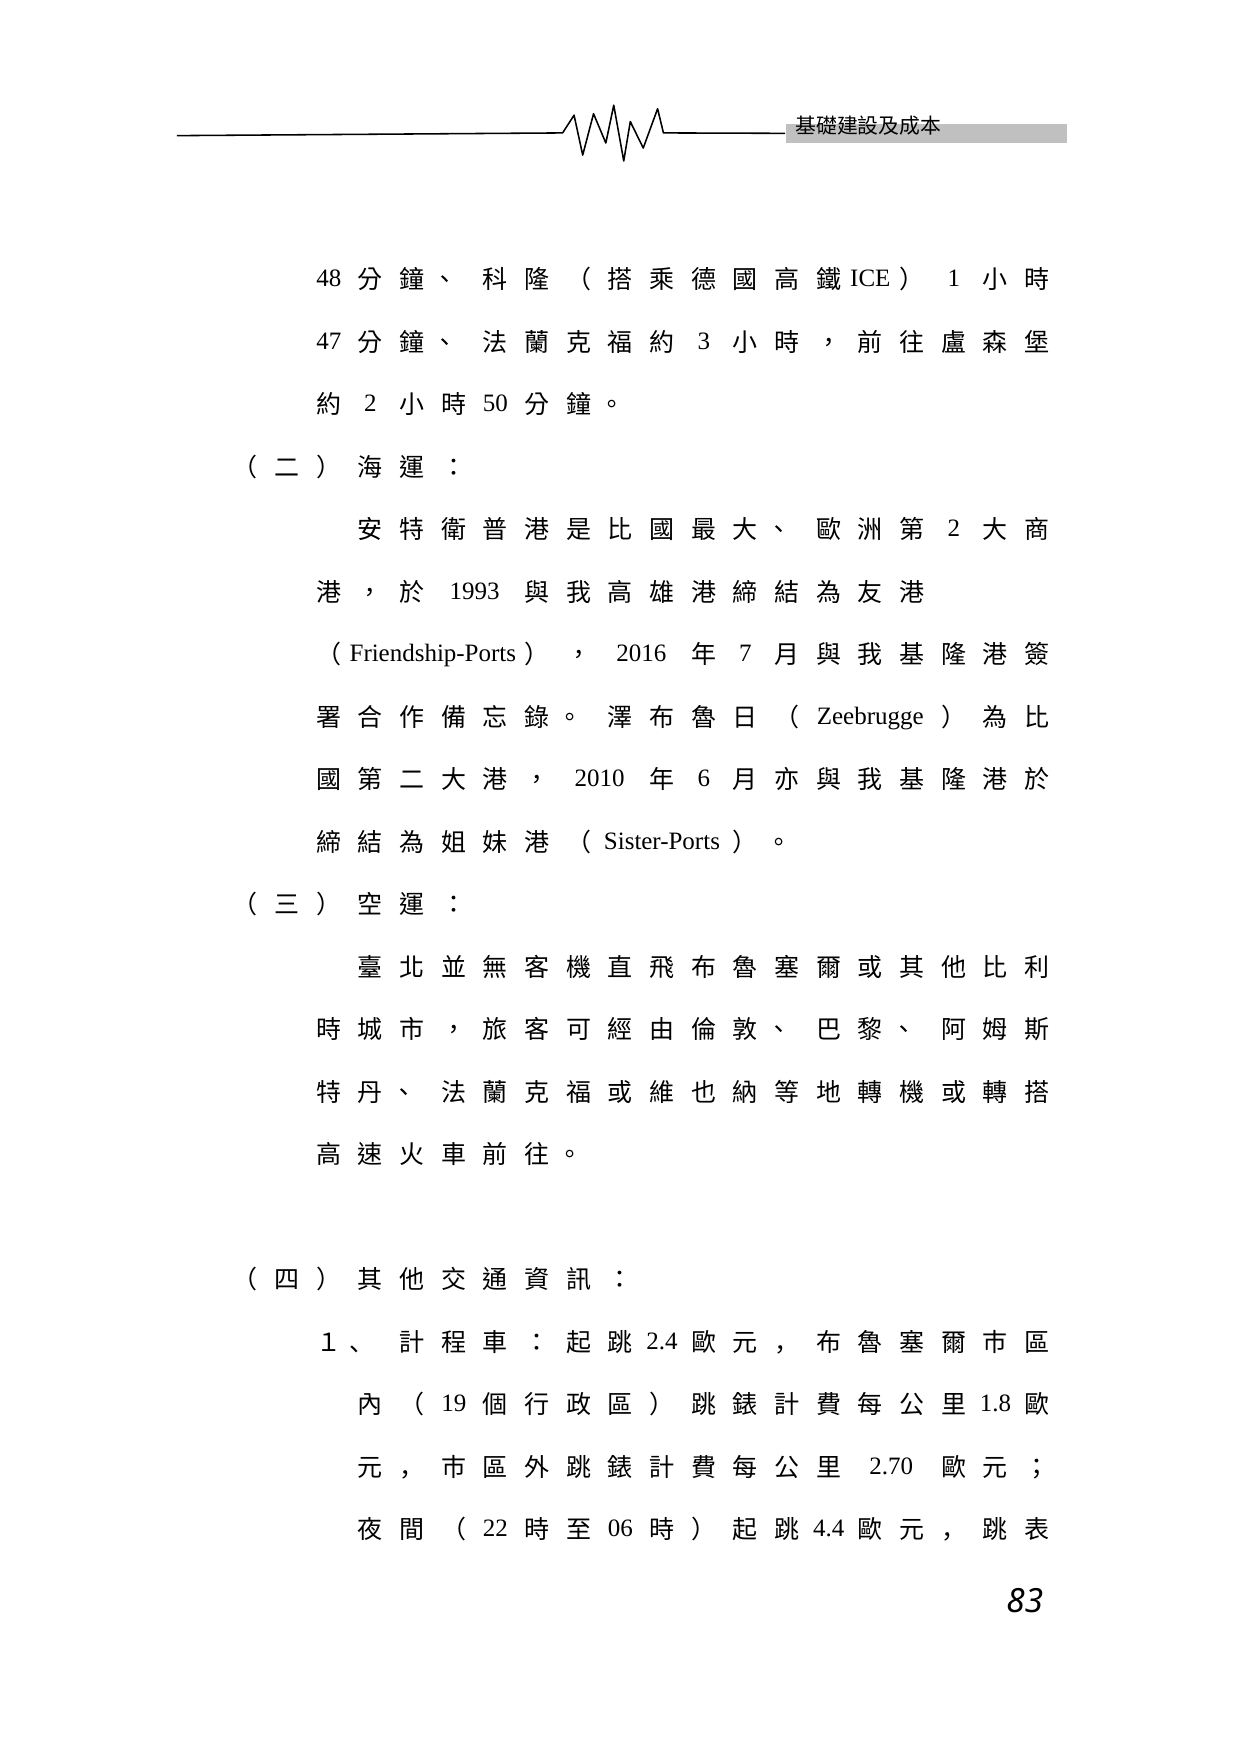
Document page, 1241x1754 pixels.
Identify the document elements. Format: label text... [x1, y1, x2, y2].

text 臺北並無客機直飛布魯塞爾或其他比利時城市，旅客可經由倫敦、巴黎、阿姆斯特丹、法蘭克福或維也納等地轉機或轉搭高速火車前往。 [281, 924, 1058, 1174]
text １、計程車：起跳2.4歐元，布魯塞爾市區內（19個行政區）跳錶計費每公里1.8歐元，市區外跳錶計費每公里2.70歐元；夜間（22時至06時）起跳4.4歐元，跳表 [281, 1299, 1058, 1549]
text （四）其他交通資訊： [207, 1236, 1058, 1299]
text 48分鐘、科隆（搭乘德國高鐵ICE）1小時47分鐘、法蘭克福約3小時，前往盧森堡約2小時50分鐘。 [281, 236, 1058, 424]
text （二）海運： [207, 424, 1058, 486]
text 安特衛普港是比國最大、歐洲第2大商港，於1993與我高雄港締結為友港（Friendship-Ports），2016年7月與我基隆港簽署合作備忘錄。澤布魯日（Zeebrugge）為比國第二大港，2010年6月亦與我基隆港於締結為姐妹港（Sister-Ports）。 [281, 486, 1058, 861]
text （三）空運： [207, 861, 1058, 924]
